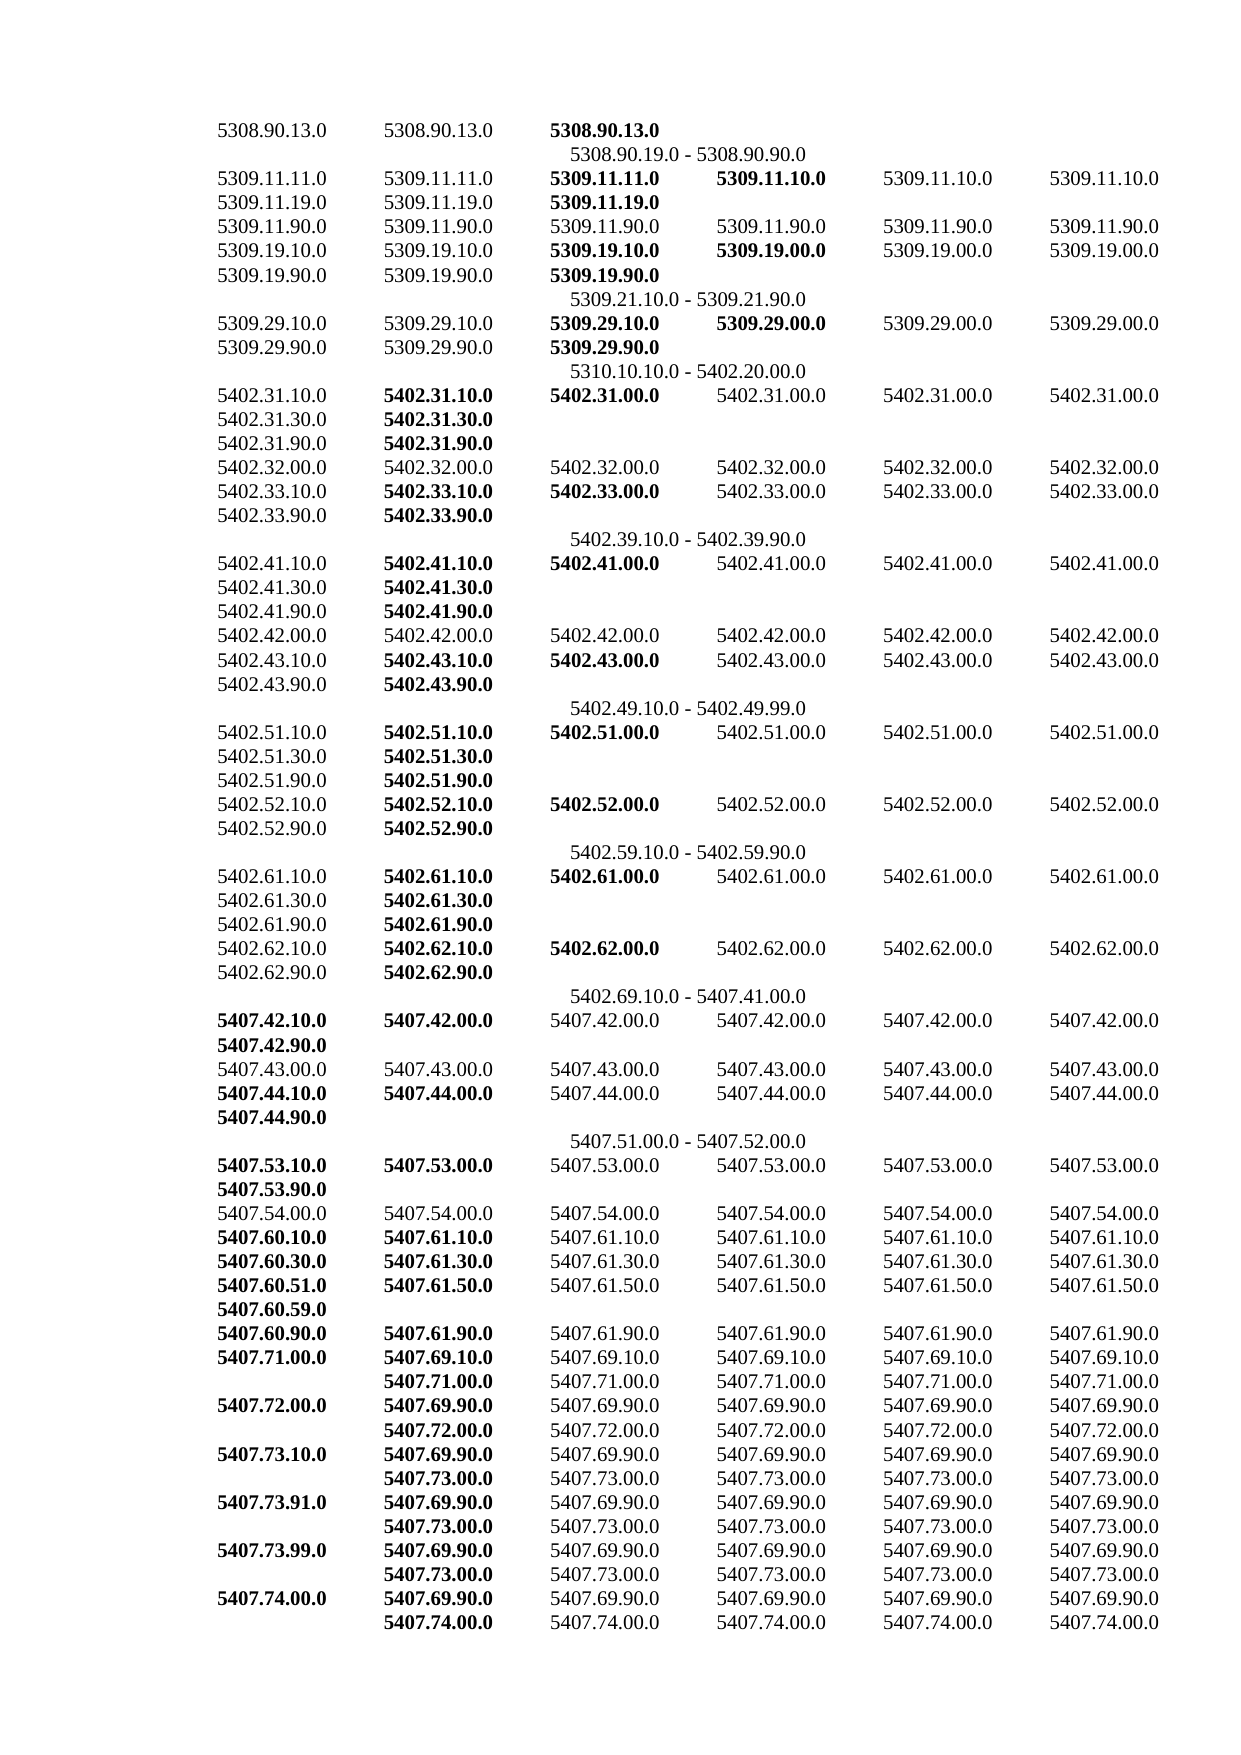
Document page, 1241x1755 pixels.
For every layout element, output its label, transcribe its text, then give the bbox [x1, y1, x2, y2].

table_cell 5407.71.00.0 [688, 1369, 854, 1393]
table_cell 5402.32.00.0 [355, 455, 521, 479]
table_cell 5407.61.30.0 [854, 1249, 1021, 1273]
table_cell 5402.61.30.0 [189, 888, 355, 912]
table_cell [688, 503, 854, 527]
table_cell 5402.52.00.0 [854, 792, 1021, 816]
table_cell 5402.51.00.0 [688, 720, 854, 744]
table_cell 5407.69.10.0 [355, 1345, 521, 1369]
table_cell 5407.61.90.0 [1021, 1321, 1187, 1345]
table_cell [1021, 672, 1187, 696]
table_cell 5309.19.90.0 [355, 263, 521, 287]
table_cell 5402.69.10.0 - 5407.41.00.0 [189, 984, 1187, 1008]
table_cell 5407.44.00.0 [688, 1081, 854, 1105]
table_cell 5407.74.00.0 [521, 1610, 688, 1634]
table_cell [854, 912, 1021, 936]
table_cell 5407.72.00.0 [854, 1418, 1021, 1442]
table_cell [854, 335, 1021, 359]
table_cell [688, 599, 854, 623]
table_cell [854, 263, 1021, 287]
table_cell 5402.31.90.0 [355, 431, 521, 455]
table_cell [854, 503, 1021, 527]
table_cell [189, 1610, 355, 1634]
table_cell 5402.42.00.0 [1021, 624, 1187, 647]
table_cell [521, 431, 688, 455]
table_cell 5402.61.10.0 [189, 864, 355, 888]
table_cell [854, 407, 1021, 431]
table_cell 5407.61.10.0 [355, 1225, 521, 1249]
table_cell 5402.61.10.0 [355, 864, 521, 888]
table_cell 5407.54.00.0 [355, 1201, 521, 1225]
table_cell 5407.69.90.0 [355, 1490, 521, 1514]
table_cell [854, 672, 1021, 696]
table_cell [688, 575, 854, 599]
table_cell 5309.11.10.0 [1021, 166, 1187, 190]
table_cell 5402.61.00.0 [521, 864, 688, 888]
table_cell 5407.61.10.0 [688, 1225, 854, 1249]
table_cell 5407.60.59.0 [189, 1297, 355, 1321]
table_cell 5407.69.90.0 [521, 1538, 688, 1562]
table_cell 5402.52.10.0 [189, 792, 355, 816]
table_cell 5407.61.50.0 [1021, 1273, 1187, 1297]
table_cell 5407.72.00.0 [1021, 1418, 1187, 1442]
table_cell 5402.62.90.0 [355, 960, 521, 984]
table_cell 5407.69.90.0 [355, 1538, 521, 1562]
table_cell 5402.51.30.0 [355, 744, 521, 768]
table_cell 5402.33.00.0 [1021, 479, 1187, 503]
table_cell [1021, 431, 1187, 455]
table_cell 5309.11.19.0 [189, 190, 355, 214]
table_cell 5309.21.10.0 - 5309.21.90.0 [189, 287, 1187, 311]
table_cell 5407.73.10.0 [189, 1442, 355, 1466]
table_cell [521, 768, 688, 792]
table_cell 5402.31.10.0 [355, 383, 521, 407]
table_cell [1021, 407, 1187, 431]
table_cell 5407.44.00.0 [521, 1081, 688, 1105]
table_cell 5407.69.90.0 [688, 1538, 854, 1562]
table_cell 5407.73.00.0 [854, 1562, 1021, 1586]
table_cell 5407.60.51.0 [189, 1273, 355, 1297]
table_cell 5407.61.10.0 [854, 1225, 1021, 1249]
table_cell 5407.69.90.0 [1021, 1490, 1187, 1514]
table_cell 5407.60.90.0 [189, 1321, 355, 1345]
table_cell 5402.43.10.0 [355, 648, 521, 672]
table_cell 5402.42.00.0 [521, 624, 688, 647]
table_cell 5402.51.00.0 [854, 720, 1021, 744]
table_cell 5402.52.90.0 [189, 816, 355, 840]
table_cell 5402.43.10.0 [189, 648, 355, 672]
table_cell 5407.44.00.0 [854, 1081, 1021, 1105]
table_cell [688, 768, 854, 792]
table_cell 5407.61.50.0 [521, 1273, 688, 1297]
table_cell 5407.54.00.0 [854, 1201, 1021, 1225]
table_cell 5309.19.90.0 [189, 263, 355, 287]
table_cell [1021, 1033, 1187, 1057]
table_cell 5402.41.90.0 [189, 599, 355, 623]
table_cell 5407.61.10.0 [521, 1225, 688, 1249]
table_cell 5310.10.10.0 - 5402.20.00.0 [189, 359, 1187, 383]
table_cell 5407.69.90.0 [854, 1586, 1021, 1610]
table_cell 5309.11.90.0 [189, 214, 355, 238]
table_cell [854, 816, 1021, 840]
table_cell [688, 1297, 854, 1321]
table_cell 5309.19.00.0 [1021, 239, 1187, 262]
table_cell 5407.54.00.0 [688, 1201, 854, 1225]
table_cell 5309.19.10.0 [189, 239, 355, 262]
table_cell 5407.69.10.0 [1021, 1345, 1187, 1369]
table_cell 5402.33.10.0 [189, 479, 355, 503]
table_cell [854, 744, 1021, 768]
table_cell 5402.52.00.0 [1021, 792, 1187, 816]
table_cell 5402.31.00.0 [688, 383, 854, 407]
table_cell 5402.41.00.0 [688, 551, 854, 575]
table_cell 5407.61.30.0 [521, 1249, 688, 1273]
table_cell 5407.61.50.0 [688, 1273, 854, 1297]
table_cell 5407.73.00.0 [355, 1466, 521, 1490]
table_cell 5402.32.00.0 [688, 455, 854, 479]
table_cell 5402.41.10.0 [355, 551, 521, 575]
table_cell [688, 960, 854, 984]
table_cell 5407.69.90.0 [854, 1490, 1021, 1514]
table_cell 5407.61.90.0 [854, 1321, 1021, 1345]
table_cell 5402.52.00.0 [521, 792, 688, 816]
table_cell 5407.69.90.0 [521, 1394, 688, 1417]
table_cell 5407.69.90.0 [688, 1442, 854, 1466]
table_cell 5407.69.90.0 [854, 1538, 1021, 1562]
table_cell 5407.73.00.0 [854, 1514, 1021, 1538]
table_cell 5407.53.90.0 [189, 1177, 355, 1201]
table_cell 5402.41.00.0 [1021, 551, 1187, 575]
table_cell 5407.53.10.0 [189, 1153, 355, 1177]
table_cell 5407.61.50.0 [355, 1273, 521, 1297]
table_cell 5407.42.00.0 [854, 1009, 1021, 1032]
table_cell 5407.73.00.0 [1021, 1514, 1187, 1538]
table_cell 5407.69.10.0 [688, 1345, 854, 1369]
table_cell 5309.11.10.0 [688, 166, 854, 190]
table_cell 5407.69.90.0 [688, 1586, 854, 1610]
table_cell [854, 1297, 1021, 1321]
table_cell [1021, 1177, 1187, 1201]
table_cell 5407.54.00.0 [1021, 1201, 1187, 1225]
table_cell 5402.62.00.0 [521, 936, 688, 960]
table_cell 5309.11.19.0 [355, 190, 521, 214]
table_cell [688, 407, 854, 431]
table_cell 5402.31.00.0 [1021, 383, 1187, 407]
table_cell 5402.32.00.0 [854, 455, 1021, 479]
table_cell 5402.59.10.0 - 5402.59.90.0 [189, 840, 1187, 864]
table_cell [854, 888, 1021, 912]
table_cell 5407.60.10.0 [189, 1225, 355, 1249]
table_cell 5402.43.90.0 [189, 672, 355, 696]
table_cell 5407.74.00.0 [1021, 1610, 1187, 1634]
table_cell 5407.54.00.0 [189, 1201, 355, 1225]
table_cell 5402.41.30.0 [355, 575, 521, 599]
table_cell 5402.43.00.0 [854, 648, 1021, 672]
table_cell 5402.32.00.0 [189, 455, 355, 479]
table_cell [688, 816, 854, 840]
table_cell [854, 190, 1021, 214]
table_cell [688, 335, 854, 359]
table_cell 5407.69.90.0 [521, 1490, 688, 1514]
table_cell 5407.73.00.0 [688, 1466, 854, 1490]
table_cell [355, 1105, 521, 1129]
table_cell 5402.41.00.0 [854, 551, 1021, 575]
table_cell 5402.39.10.0 - 5402.39.90.0 [189, 527, 1187, 551]
table_cell 5407.61.10.0 [1021, 1225, 1187, 1249]
table_cell 5407.61.30.0 [688, 1249, 854, 1273]
table_cell 5309.19.00.0 [854, 239, 1021, 262]
table_cell 5407.42.00.0 [688, 1009, 854, 1032]
table_cell 5402.62.00.0 [688, 936, 854, 960]
table_cell 5407.69.90.0 [355, 1442, 521, 1466]
table_cell [189, 1466, 355, 1490]
table_cell 5308.90.13.0 [355, 118, 521, 142]
table_cell 5407.61.90.0 [688, 1321, 854, 1345]
table_cell 5402.43.00.0 [1021, 648, 1187, 672]
table_cell 5309.29.90.0 [355, 335, 521, 359]
table_cell [521, 744, 688, 768]
table_cell [521, 816, 688, 840]
table_cell 5407.73.00.0 [688, 1514, 854, 1538]
table_cell 5407.72.00.0 [355, 1418, 521, 1442]
table_cell 5309.19.00.0 [688, 239, 854, 262]
table_cell 5407.73.00.0 [1021, 1562, 1187, 1586]
table_cell [1021, 335, 1187, 359]
table_cell [521, 503, 688, 527]
table_cell [1021, 599, 1187, 623]
table_cell 5407.51.00.0 - 5407.52.00.0 [189, 1129, 1187, 1153]
table_cell 5309.11.90.0 [854, 214, 1021, 238]
table_cell 5407.69.90.0 [521, 1586, 688, 1610]
table_cell 5407.69.90.0 [1021, 1442, 1187, 1466]
table_cell [854, 768, 1021, 792]
table_cell 5407.69.90.0 [854, 1394, 1021, 1417]
table_cell 5407.74.00.0 [854, 1610, 1021, 1634]
table_cell 5309.11.10.0 [854, 166, 1021, 190]
table_cell [1021, 960, 1187, 984]
table_cell [521, 888, 688, 912]
table_cell 5309.11.11.0 [521, 166, 688, 190]
table_cell [521, 672, 688, 696]
table_cell 5407.44.00.0 [1021, 1081, 1187, 1105]
table_cell 5402.42.00.0 [355, 624, 521, 647]
table_cell 5402.52.10.0 [355, 792, 521, 816]
table_cell 5407.69.90.0 [355, 1586, 521, 1610]
table_cell 5309.29.10.0 [521, 311, 688, 335]
table_cell 5407.42.00.0 [521, 1009, 688, 1032]
table_cell 5407.69.90.0 [688, 1490, 854, 1514]
table_cell [521, 575, 688, 599]
table_cell 5309.29.10.0 [355, 311, 521, 335]
table_cell 5402.42.00.0 [688, 624, 854, 647]
table_cell 5402.33.00.0 [688, 479, 854, 503]
table_cell 5402.61.00.0 [688, 864, 854, 888]
table_cell 5407.53.00.0 [854, 1153, 1021, 1177]
table_cell [688, 190, 854, 214]
table_cell 5308.90.13.0 [521, 118, 688, 142]
table_cell 5407.43.00.0 [189, 1057, 355, 1081]
table_cell 5402.52.90.0 [355, 816, 521, 840]
table_cell 5407.53.00.0 [355, 1153, 521, 1177]
table_cell 5402.32.00.0 [1021, 455, 1187, 479]
table_cell [189, 1514, 355, 1538]
table_cell [688, 431, 854, 455]
table_cell [854, 599, 1021, 623]
table_cell 5309.11.11.0 [355, 166, 521, 190]
table_cell [1021, 1297, 1187, 1321]
table_cell 5407.43.00.0 [1021, 1057, 1187, 1081]
table_cell [1021, 1105, 1187, 1129]
table_cell [1021, 816, 1187, 840]
table_cell [355, 1033, 521, 1057]
table_cell [1021, 744, 1187, 768]
table_cell 5309.19.90.0 [521, 263, 688, 287]
table_cell 5407.43.00.0 [355, 1057, 521, 1081]
table_cell 5402.52.00.0 [688, 792, 854, 816]
table_cell 5402.31.90.0 [189, 431, 355, 455]
table_cell 5407.43.00.0 [854, 1057, 1021, 1081]
table_cell [521, 1105, 688, 1129]
table_cell 5402.41.30.0 [189, 575, 355, 599]
table_cell 5402.31.30.0 [355, 407, 521, 431]
table_cell 5407.43.00.0 [521, 1057, 688, 1081]
table_cell 5402.42.00.0 [854, 624, 1021, 647]
table_cell [688, 1105, 854, 1129]
table_cell 5402.31.30.0 [189, 407, 355, 431]
table_cell 5407.72.00.0 [688, 1418, 854, 1442]
table_cell 5402.43.00.0 [521, 648, 688, 672]
table_cell 5308.90.13.0 [189, 118, 355, 142]
table_cell 5407.42.00.0 [355, 1009, 521, 1032]
table_cell 5407.44.90.0 [189, 1105, 355, 1129]
table_cell 5407.69.90.0 [1021, 1394, 1187, 1417]
table_cell [854, 1105, 1021, 1129]
table_cell 5402.51.10.0 [355, 720, 521, 744]
table_cell 5407.69.10.0 [521, 1345, 688, 1369]
table_cell 5402.61.00.0 [1021, 864, 1187, 888]
table_cell [521, 1177, 688, 1201]
table_cell 5407.42.10.0 [189, 1009, 355, 1032]
table_cell 5402.61.30.0 [355, 888, 521, 912]
table_cell 5407.69.90.0 [521, 1442, 688, 1466]
table_cell 5407.42.90.0 [189, 1033, 355, 1057]
table_cell 5407.61.50.0 [854, 1273, 1021, 1297]
table_cell 5309.11.90.0 [521, 214, 688, 238]
table_cell [1021, 768, 1187, 792]
table_cell 5407.73.00.0 [521, 1514, 688, 1538]
table_cell [1021, 912, 1187, 936]
table_cell 5309.29.00.0 [854, 311, 1021, 335]
table_cell 5407.72.00.0 [189, 1394, 355, 1417]
table_cell 5402.43.90.0 [355, 672, 521, 696]
table_cell 5407.69.10.0 [854, 1345, 1021, 1369]
table_cell 5407.44.10.0 [189, 1081, 355, 1105]
table_cell 5407.73.91.0 [189, 1490, 355, 1514]
table_cell 5407.71.00.0 [854, 1369, 1021, 1393]
table_cell 5309.29.00.0 [1021, 311, 1187, 335]
table_cell 5309.29.90.0 [521, 335, 688, 359]
table_cell 5402.42.00.0 [189, 624, 355, 647]
table_cell 5407.73.00.0 [355, 1514, 521, 1538]
table_cell [355, 1297, 521, 1321]
table_cell 5407.71.00.0 [355, 1369, 521, 1393]
table_cell 5402.51.30.0 [189, 744, 355, 768]
table_cell [854, 1033, 1021, 1057]
table_cell 5309.29.90.0 [189, 335, 355, 359]
table_cell 5407.74.00.0 [355, 1610, 521, 1634]
table_cell [854, 575, 1021, 599]
table_cell [189, 1369, 355, 1393]
table_cell 5402.33.90.0 [189, 503, 355, 527]
table_cell 5309.11.90.0 [355, 214, 521, 238]
table_cell [688, 118, 854, 142]
table_cell 5309.11.19.0 [521, 190, 688, 214]
table_cell 5402.62.00.0 [1021, 936, 1187, 960]
table_cell 5402.62.90.0 [189, 960, 355, 984]
table_cell 5309.11.90.0 [688, 214, 854, 238]
table_cell 5402.33.00.0 [521, 479, 688, 503]
table_cell 5407.61.30.0 [355, 1249, 521, 1273]
table_cell 5407.69.90.0 [688, 1394, 854, 1417]
table_cell 5407.73.00.0 [355, 1562, 521, 1586]
table_cell [521, 1297, 688, 1321]
table_cell [1021, 888, 1187, 912]
table_cell [688, 912, 854, 936]
table_cell [355, 1177, 521, 1201]
table_cell [521, 912, 688, 936]
table_cell 5402.61.90.0 [355, 912, 521, 936]
table_cell [1021, 118, 1187, 142]
table_cell 5407.53.00.0 [1021, 1153, 1187, 1177]
table_cell [688, 1033, 854, 1057]
table_cell 5309.19.10.0 [521, 239, 688, 262]
table_cell 5402.41.10.0 [189, 551, 355, 575]
table_cell [688, 1177, 854, 1201]
table_cell 5309.11.11.0 [189, 166, 355, 190]
table_cell 5407.73.00.0 [521, 1562, 688, 1586]
table_cell [521, 407, 688, 431]
table_cell [521, 599, 688, 623]
table_cell [854, 431, 1021, 455]
table_cell 5402.33.00.0 [854, 479, 1021, 503]
table_cell 5402.51.00.0 [521, 720, 688, 744]
table_cell 5407.42.00.0 [1021, 1009, 1187, 1032]
table_cell 5402.41.00.0 [521, 551, 688, 575]
table_cell [1021, 263, 1187, 287]
table_cell 5402.31.00.0 [521, 383, 688, 407]
table_cell 5402.49.10.0 - 5402.49.99.0 [189, 696, 1187, 720]
table_cell [521, 960, 688, 984]
table_cell 5407.43.00.0 [688, 1057, 854, 1081]
table_cell [688, 672, 854, 696]
table_cell 5402.62.10.0 [189, 936, 355, 960]
table_cell 5407.61.90.0 [355, 1321, 521, 1345]
table_cell 5407.71.00.0 [521, 1369, 688, 1393]
table_cell 5407.73.00.0 [854, 1466, 1021, 1490]
table_cell [688, 263, 854, 287]
table_cell 5407.73.00.0 [521, 1466, 688, 1490]
table_cell 5402.31.10.0 [189, 383, 355, 407]
table_cell [854, 1177, 1021, 1201]
table_cell [688, 744, 854, 768]
table_cell [189, 1562, 355, 1586]
table_cell 5402.51.10.0 [189, 720, 355, 744]
table_cell 5407.69.90.0 [1021, 1586, 1187, 1610]
table_cell 5402.31.00.0 [854, 383, 1021, 407]
table_cell 5407.53.00.0 [521, 1153, 688, 1177]
table_cell [521, 1033, 688, 1057]
table_cell 5407.69.90.0 [1021, 1538, 1187, 1562]
table_cell 5407.71.00.0 [1021, 1369, 1187, 1393]
table_cell 5407.60.30.0 [189, 1249, 355, 1273]
table_cell 5402.61.90.0 [189, 912, 355, 936]
table_cell 5407.73.00.0 [1021, 1466, 1187, 1490]
table_cell 5407.61.30.0 [1021, 1249, 1187, 1273]
table_cell 5407.73.00.0 [688, 1562, 854, 1586]
table_cell 5407.74.00.0 [189, 1586, 355, 1610]
table_cell [1021, 503, 1187, 527]
table_cell 5308.90.19.0 - 5308.90.90.0 [189, 142, 1187, 166]
table_cell 5407.69.90.0 [355, 1394, 521, 1417]
table_cell 5309.29.00.0 [688, 311, 854, 335]
table_cell 5402.62.00.0 [854, 936, 1021, 960]
table_cell [854, 118, 1021, 142]
table_cell [854, 960, 1021, 984]
table_cell 5402.43.00.0 [688, 648, 854, 672]
table_cell [189, 1418, 355, 1442]
table_cell 5407.71.00.0 [189, 1345, 355, 1369]
table_cell 5402.51.00.0 [1021, 720, 1187, 744]
table_cell 5402.51.90.0 [355, 768, 521, 792]
table_cell 5309.29.10.0 [189, 311, 355, 335]
table_cell 5407.72.00.0 [521, 1418, 688, 1442]
table_cell 5407.54.00.0 [521, 1201, 688, 1225]
table_cell 5402.32.00.0 [521, 455, 688, 479]
table_cell 5407.44.00.0 [355, 1081, 521, 1105]
table_cell 5402.41.90.0 [355, 599, 521, 623]
table_cell [1021, 575, 1187, 599]
table_cell 5402.62.10.0 [355, 936, 521, 960]
table_cell 5402.33.90.0 [355, 503, 521, 527]
table_cell [688, 888, 854, 912]
table_cell 5407.69.90.0 [854, 1442, 1021, 1466]
table_cell 5309.19.10.0 [355, 239, 521, 262]
table_cell 5407.73.99.0 [189, 1538, 355, 1562]
table_cell 5402.33.10.0 [355, 479, 521, 503]
table_cell 5402.61.00.0 [854, 864, 1021, 888]
table_cell 5407.74.00.0 [688, 1610, 854, 1634]
table_cell 5402.51.90.0 [189, 768, 355, 792]
table_cell 5407.61.90.0 [521, 1321, 688, 1345]
table_cell [1021, 190, 1187, 214]
table_cell 5407.53.00.0 [688, 1153, 854, 1177]
table_cell 5309.11.90.0 [1021, 214, 1187, 238]
